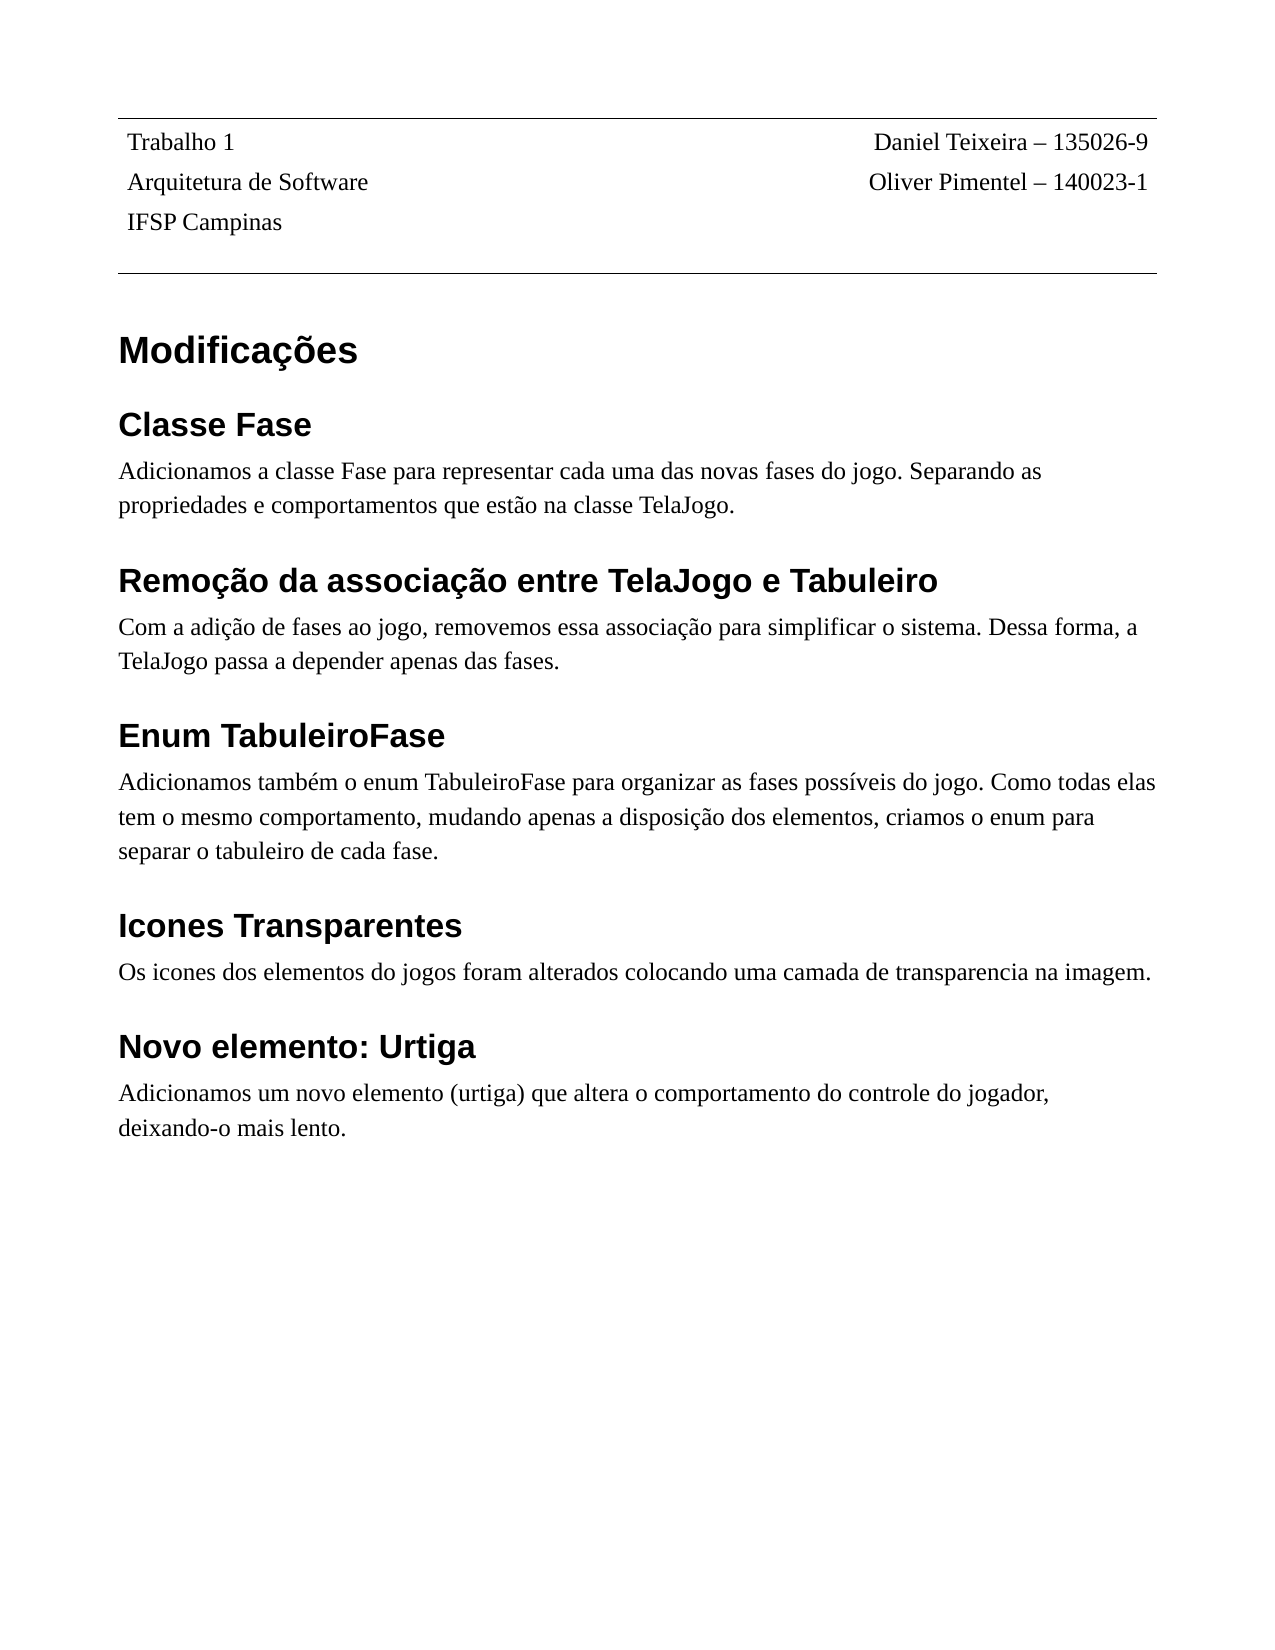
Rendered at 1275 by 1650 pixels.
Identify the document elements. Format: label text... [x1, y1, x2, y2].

subtitle Remoção da associação entre TelaJogo e Tabuleiro [118, 561, 1157, 599]
text Os icones dos elementos do jogos foram alterados colocando uma camada de transparencia na imagem. [118, 957, 1157, 986]
subtitle Modificações [118, 328, 1157, 372]
text Adicionamos também o enum TabuleiroFase para organizar as fases possíveis do jogo. Como todas elas tem o mesmo comportamento, mudando apenas a disposição dos elementos, criamos o enum para separar o tabuleiro de cada fase. [118, 767, 1157, 865]
subtitle Icones Transparentes [118, 906, 1157, 945]
subtitle Novo elemento: Urtiga [118, 1027, 1157, 1066]
subtitle Classe Fase [118, 405, 1157, 444]
text Adicionamos um novo elemento (urtiga) que altera o comportamento do controle do jogador, deixando-o mais lento. [118, 1078, 1157, 1141]
text Adicionamos a classe Fase para representar cada uma das novas fases do jogo. Separando as propriedades e comportamentos que estão na classe TelaJogo. [118, 456, 1157, 519]
subtitle Enum TabuleiroFase [118, 716, 1157, 755]
text Com a adição de fases ao jogo, removemos essa associação para simplificar o sistema. Dessa forma, a TelaJogo passa a depender apenas das fases. [118, 612, 1157, 675]
